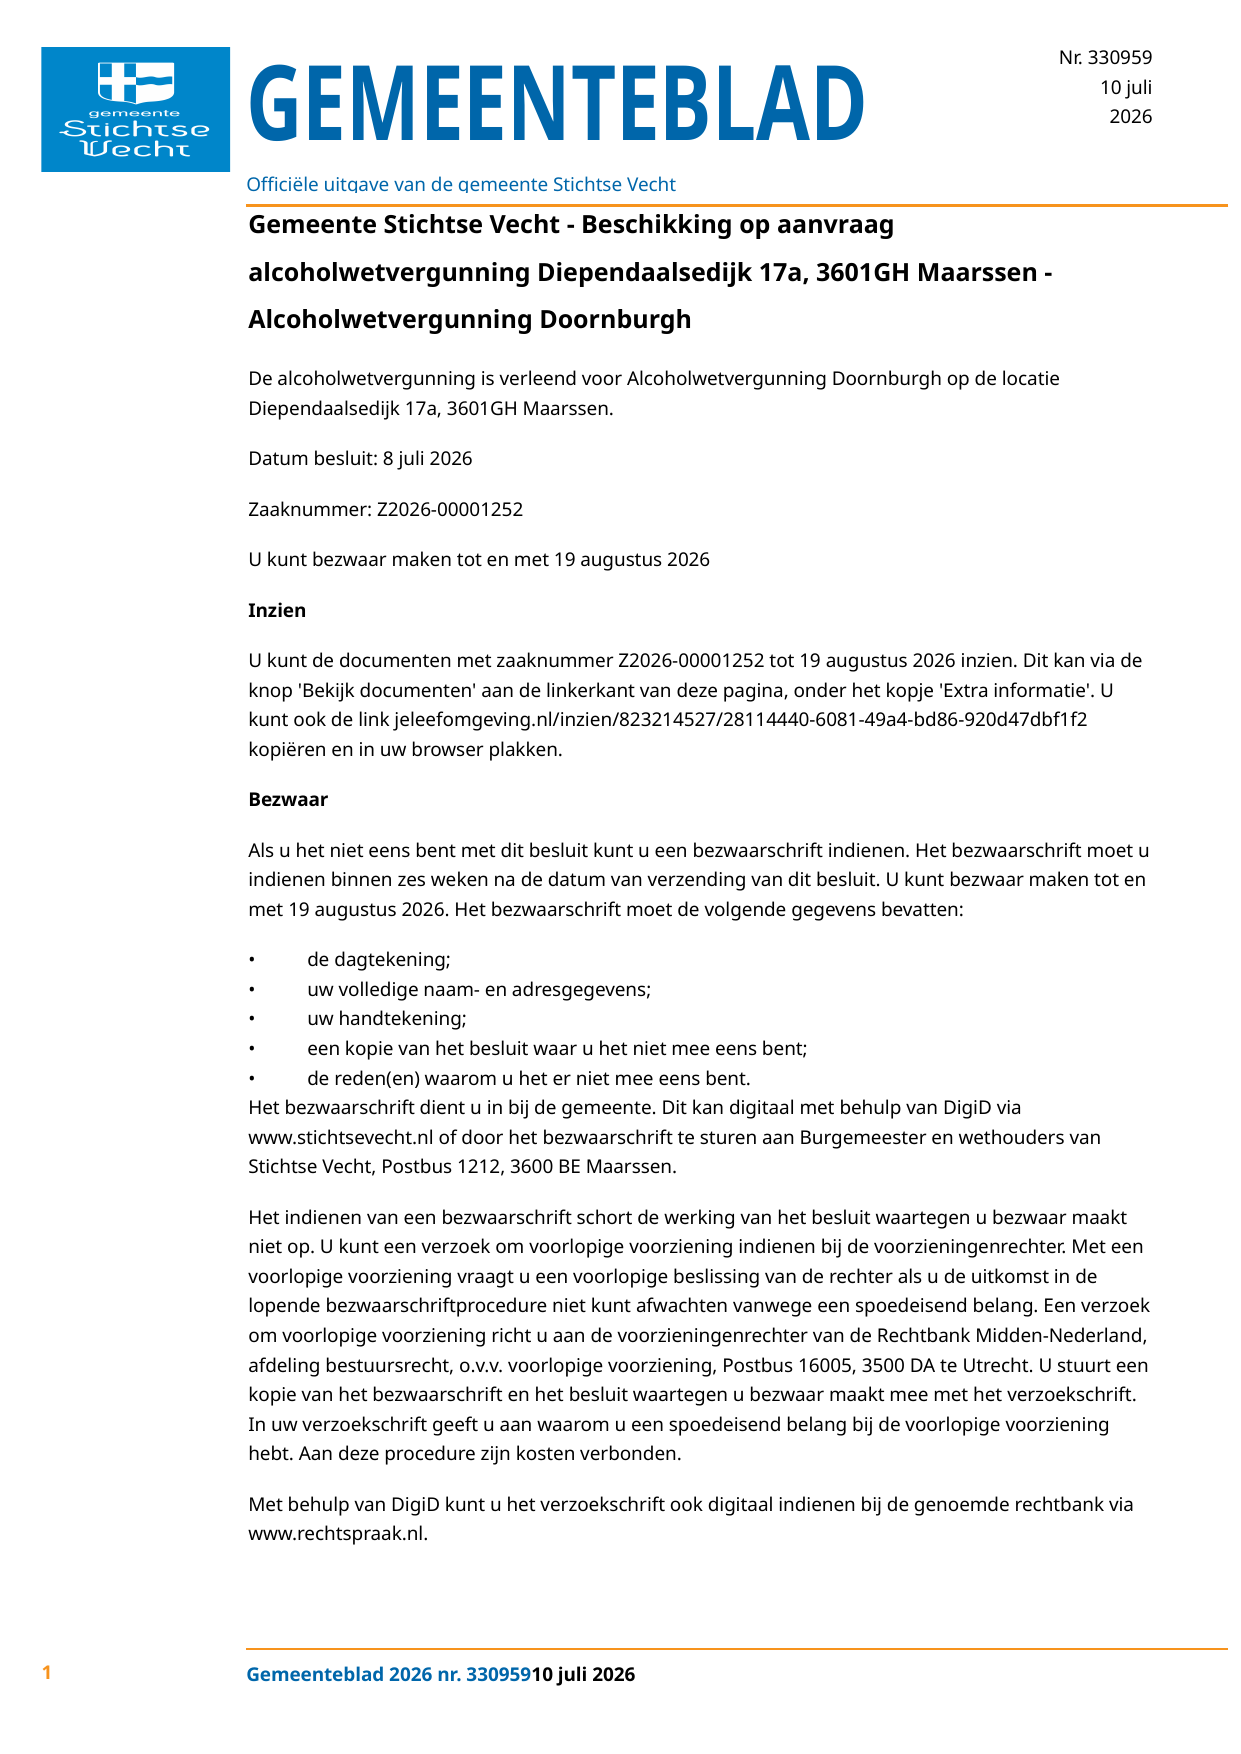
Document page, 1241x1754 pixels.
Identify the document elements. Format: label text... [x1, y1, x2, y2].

text Met behulp van DigiD kunt u het verzoekschrift ook digitaal indienen bij de genoemde rechtbank via www.rechtspraak.nl. [248, 1491, 1152, 1546]
text Gemeente Stichtse Vecht - Beschikking op aanvraag alcoholwetvergunning Diependaalsedijk 17a, 3601GH Maarssen - Alcoholwetvergunning Doornburgh [248, 207, 1152, 336]
list de dagtekening; [248, 946, 1152, 972]
text U kunt bezwaar maken tot en met 19 augustus 2026 [248, 546, 1152, 572]
list een kopie van het besluit waar u het niet mee eens bent; [248, 1035, 1152, 1061]
text Als u het niet eens bent met dit besluit kunt u een bezwaarschrift indienen. Het bezwaarschrift moet u indienen binnen zes weken na de datum van verzending van dit besluit. U kunt bezwaar maken tot en met 19 augustus 2026. Het bezwaarschrift moet de volgende gegevens bevatten: [248, 837, 1152, 922]
picture [137, 63, 174, 103]
text Inzien [248, 597, 1152, 622]
picture [99, 63, 135, 101]
list uw volledige naam- en adresgegevens; [248, 976, 1152, 1002]
text Bezwaar [248, 786, 1152, 812]
text De alcoholwetvergunning is verleend voor Alcoholwetvergunning Doornburgh op de locatie Diependaalsedijk 17a, 3601GH Maarssen. [248, 366, 1152, 421]
text Het bezwaarschrift dient u in bij de gemeente. Dit kan digitaal met behulp van DigiD via www.stichtsevecht.nl of door het bezwaarschrift te sturen aan Burgemeester en wethouders van Stichtse Vecht, Postbus 1212, 3600 BE Maarssen. [248, 1094, 1152, 1179]
text Zaaknummer: Z2026-00001252 [248, 496, 1152, 522]
text U kunt de documenten met zaaknummer Z2026-00001252 tot 19 augustus 2026 inzien. Dit kan via de knop 'Bekijk documenten' aan de linkerkant van deze pagina, onder het kopje 'Extra informatie'. U kunt ook de link jeleefomgeving.nl/inzien/823214527/28114440-6081-49a4-bd86-920d47dbf1f2 kopiëren en in uw browser plakken. [248, 647, 1152, 762]
text Het indienen van een bezwaarschrift schort de werking van het besluit waartegen u bezwaar maakt niet op. U kunt een verzoek om voorlopige voorziening indienen bij de voorzieningenrechter. Met een voorlopige voorziening vraagt u een voorlopige beslissing van de rechter als u de uitkomst in de lopende bezwaarschriftprocedure niet kunt afwachten vanwege een spoedeisend belang. Een verzoek om voorlopige voorziening richt u aan de voorzieningenrechter van de Rechtbank Midden-Nederland, afdeling bestuursrecht, o.v.v. voorlopige voorziening, Postbus 16005, 3500 DA te Utrecht. U stuurt een kopie van het bezwaarschrift en het besluit waartegen u bezwaar maakt mee met het verzoekschrift. In uw verzoekschrift geeft u aan waarom u een spoedeisend belang bij de voorlopige voorziening hebt. Aan deze procedure zijn kosten verbonden. [248, 1204, 1152, 1466]
list de reden(en) waarom u het er niet mee eens bent. [248, 1065, 1152, 1090]
list uw handtekening; [248, 1006, 1152, 1031]
text Datum besluit: 8 juli 2026 [248, 446, 1152, 471]
